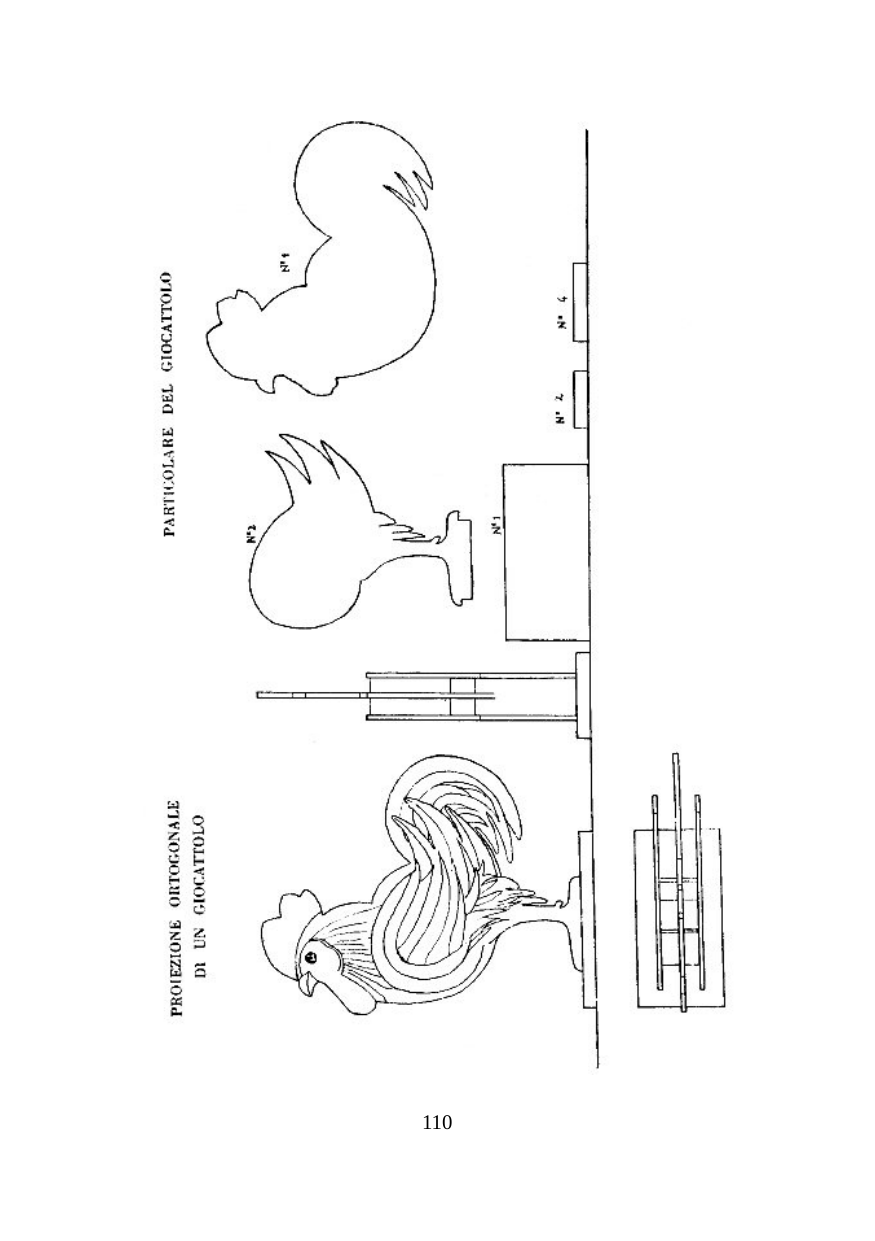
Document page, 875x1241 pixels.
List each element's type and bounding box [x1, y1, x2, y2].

picture [133, 111, 741, 1075]
